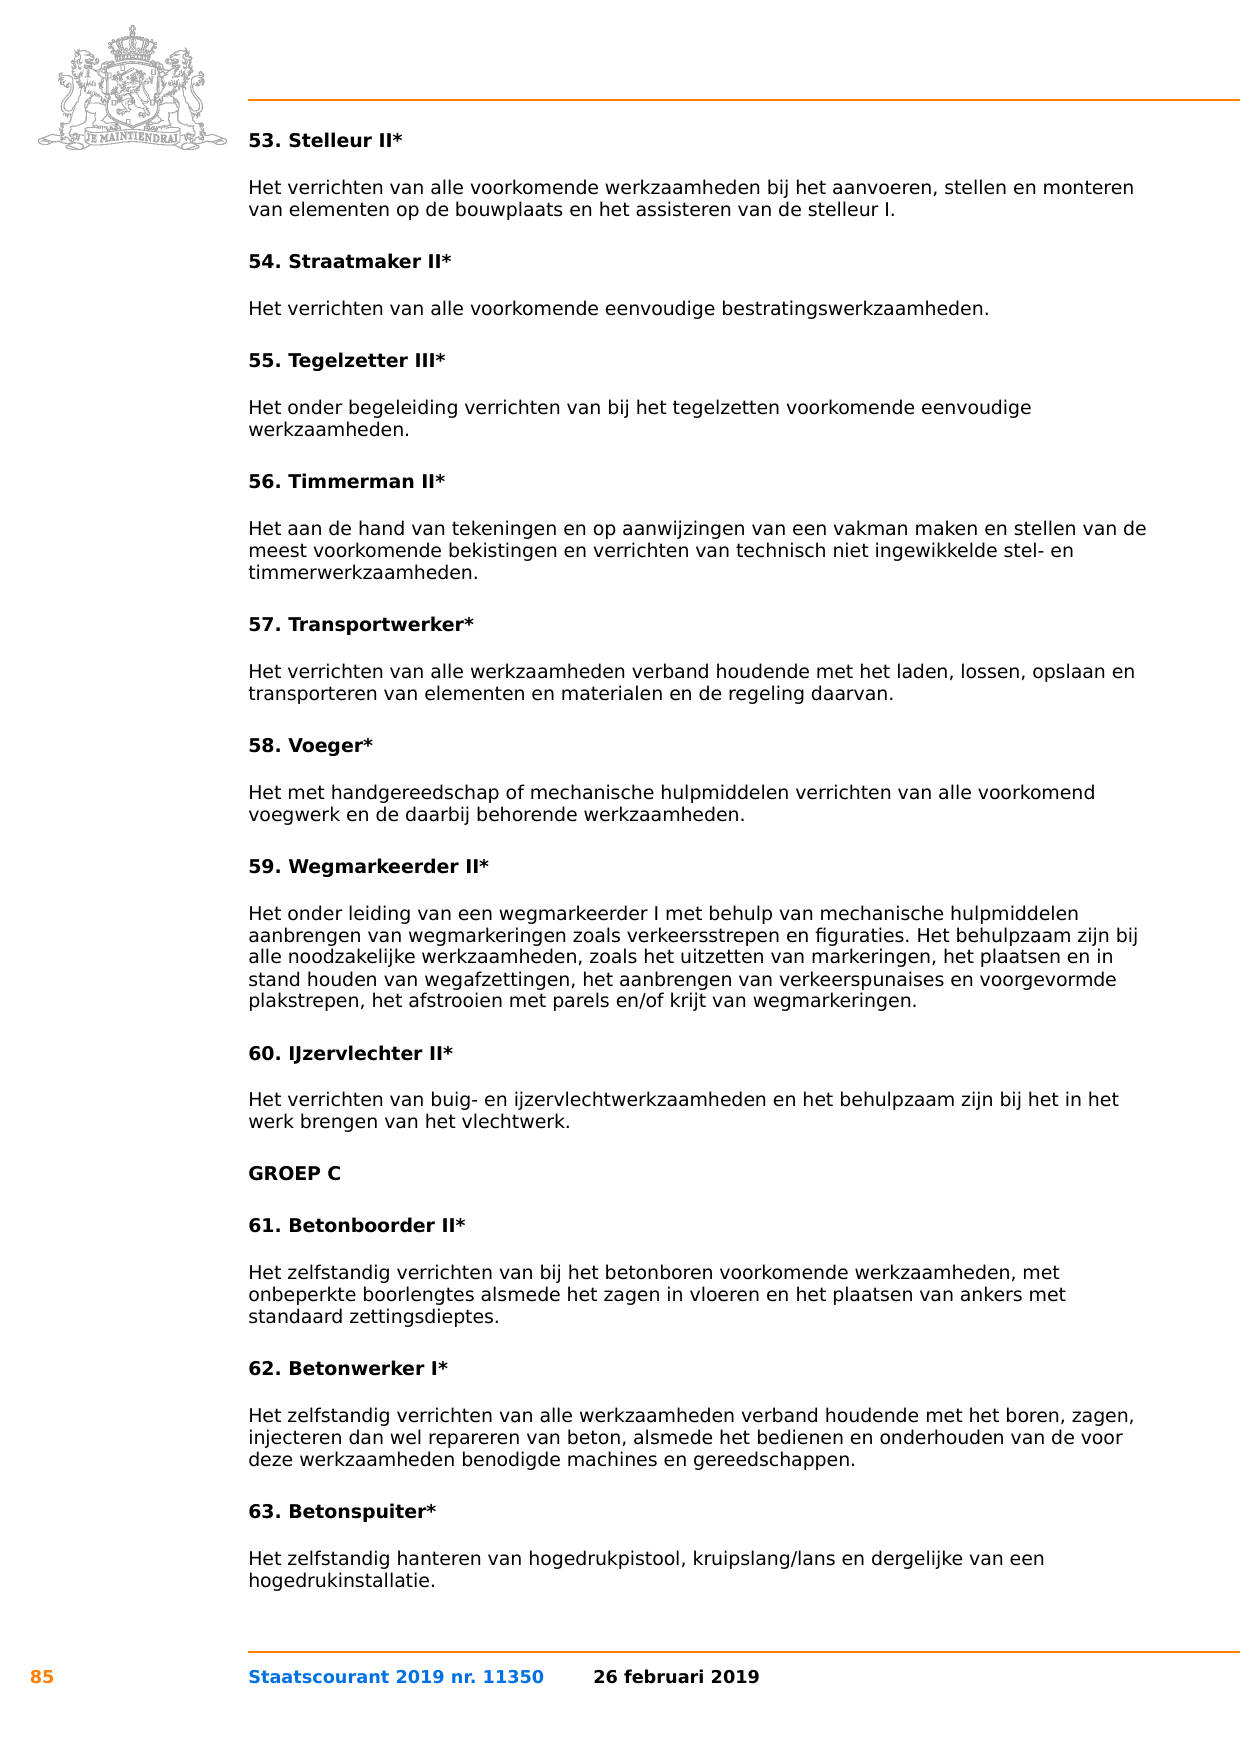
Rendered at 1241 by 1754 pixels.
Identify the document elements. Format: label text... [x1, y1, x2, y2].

text Het verrichten van alle voorkomende eenvoudige bestratingswerkzaamheden. [248, 298, 1163, 320]
text Het met handgereedschap of mechanische hulpmiddelen verrichten van alle voorkomend voegwerk en de daarbij behorende werkzaamheden. [248, 782, 1163, 826]
subtitle 54. Straatmaker II* [248, 251, 1163, 273]
subtitle GROEP C [248, 1163, 1163, 1185]
text Het zelfstandig verrichten van alle werkzaamheden verband houdende met het boren, zagen, injecteren dan wel repareren van beton, alsmede het bedienen en onderhouden van de voor deze werkzaamheden benodigde machines en gereedschappen. [248, 1405, 1163, 1471]
text Het onder begeleiding verrichten van bij het tegelzetten voorkomende eenvoudige werkzaamheden. [248, 397, 1163, 441]
subtitle 55. Tegelzetter III* [248, 350, 1163, 372]
picture [38, 25, 227, 150]
subtitle 62. Betonwerker I* [248, 1358, 1163, 1380]
subtitle 60. IJzervlechter II* [248, 1042, 1163, 1064]
subtitle 53. Stelleur II* [248, 130, 1163, 152]
text Het verrichten van alle werkzaamheden verband houdende met het laden, lossen, opslaan en transporteren van elementen en materialen en de regeling daarvan. [248, 661, 1163, 704]
subtitle 61. Betonboorder II* [248, 1215, 1163, 1237]
text Het zelfstandig hanteren van hogedrukpistool, kruipslang/lans en dergelijke van een hogedrukinstallatie. [248, 1548, 1163, 1592]
subtitle 57. Transportwerker* [248, 614, 1163, 636]
subtitle 63. Betonspuiter* [248, 1501, 1163, 1523]
text Het aan de hand van tekeningen en op aanwijzingen van een vakman maken en stellen van de meest voorkomende bekistingen en verrichten van technisch niet ingewikkelde stel- en timmerwerkzaamheden. [248, 518, 1163, 584]
subtitle 56. Timmerman II* [248, 471, 1163, 493]
subtitle 59. Wegmarkeerder II* [248, 856, 1163, 877]
text Het onder leiding van een wegmarkeerder I met behulp van mechanische hulpmiddelen aanbrengen van wegmarkeringen zoals verkeersstrepen en figuraties. Het behulpzaam zijn bij alle noodzakelijke werkzaamheden, zoals het uitzetten van markeringen, het plaatsen en in stand houden van wegafzettingen, het aanbrengen van verkeerspunaises en voorgevormde plakstrepen, het afstrooien met parels en/of krijt van wegmarkeringen. [248, 902, 1163, 1012]
text Het verrichten van buig- en ijzervlechtwerkzaamheden en het behulpzaam zijn bij het in het werk brengen van het vlechtwerk. [248, 1089, 1163, 1133]
text Het zelfstandig verrichten van bij het betonboren voorkomende werkzaamheden, met onbeperkte boorlengtes alsmede het zagen in vloeren en het plaatsen van ankers met standaard zettingsdieptes. [248, 1262, 1163, 1328]
text Het verrichten van alle voorkomende werkzaamheden bij het aanvoeren, stellen en monteren van elementen op de bouwplaats en het assisteren van de stelleur I. [248, 177, 1163, 221]
subtitle 58. Voeger* [248, 734, 1163, 757]
